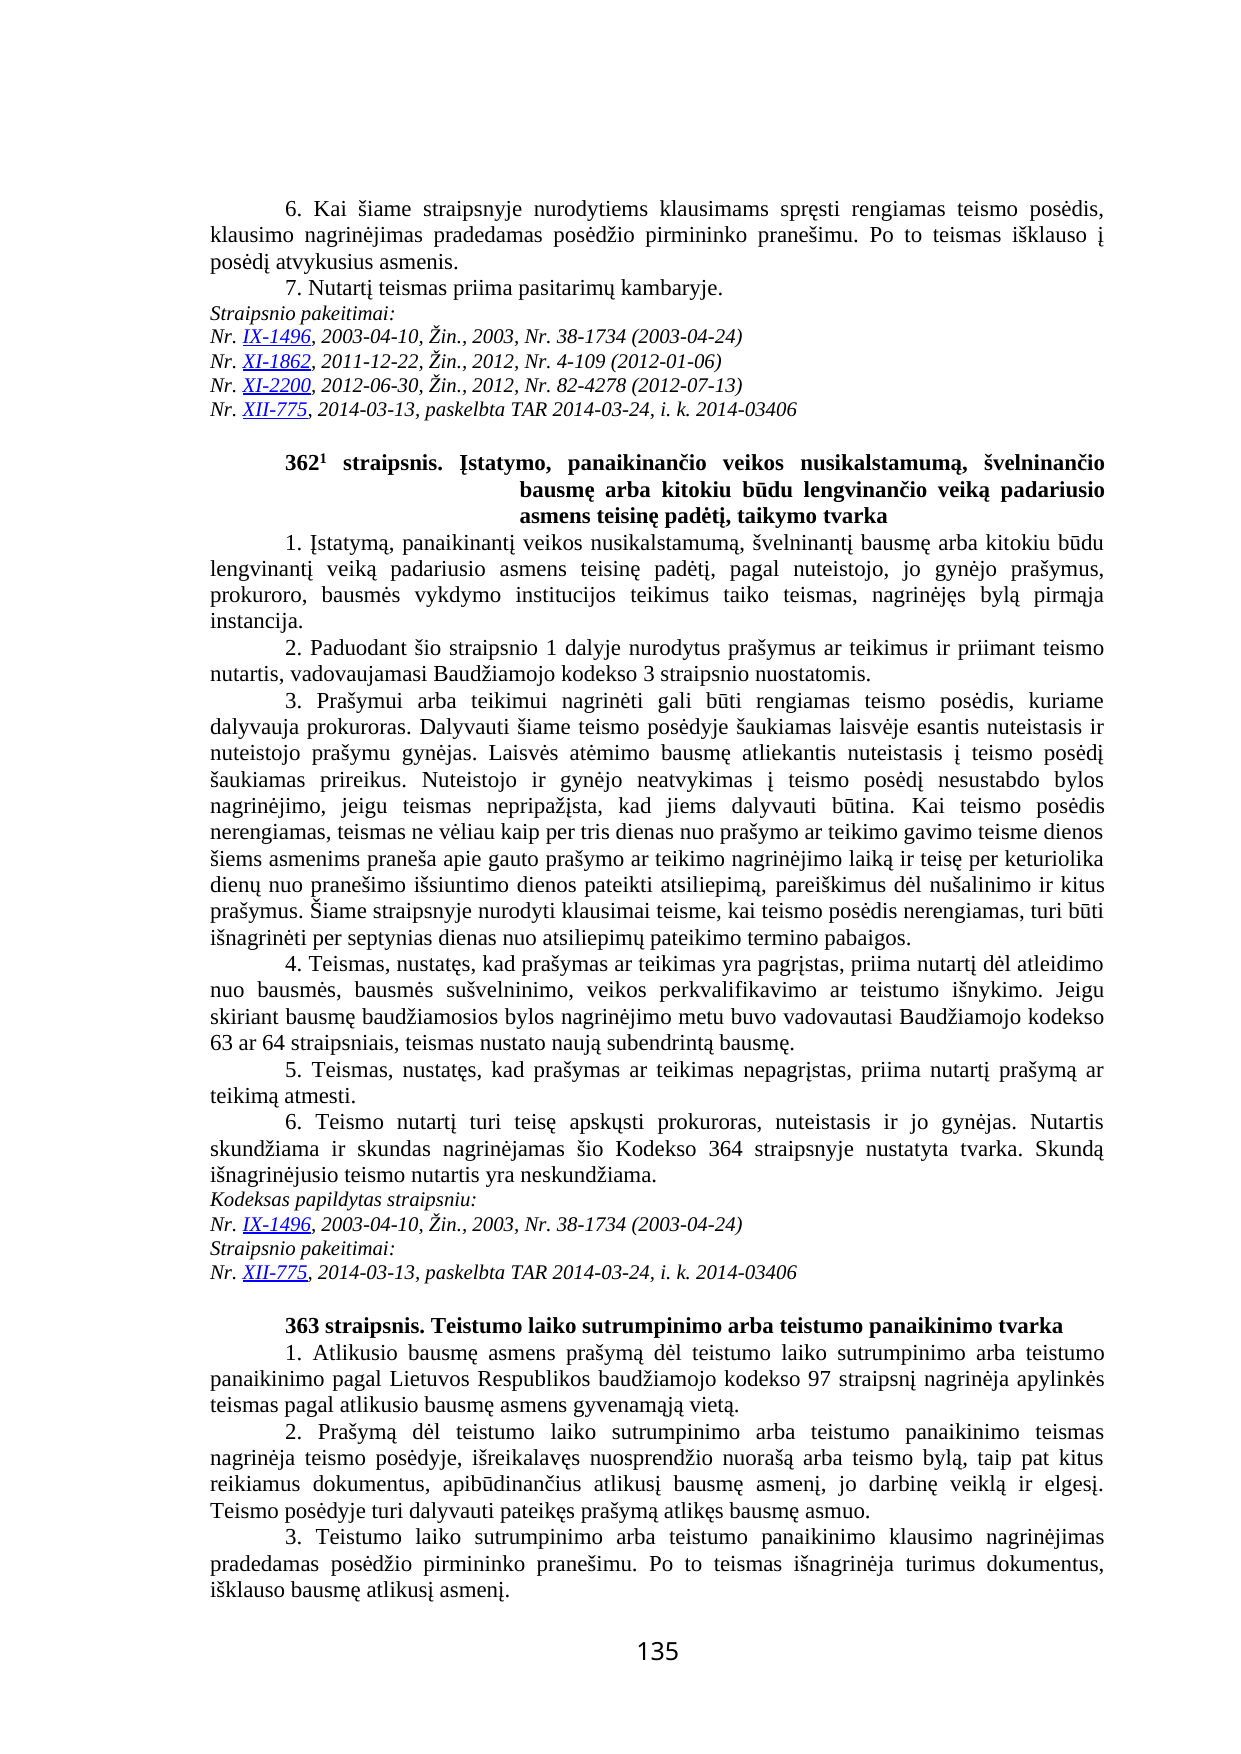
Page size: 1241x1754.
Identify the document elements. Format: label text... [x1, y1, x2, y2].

text 6. Teismo nutartį turi teisę apskųsti prokuroras, nuteistasis ir jo gynėjas. Nutartis skundžiama ir skundas nagrinėjamas šio Kodekso 364 straipsnyje nustatyta tvarka. Skundą išnagrinėjusio teismo nutartis yra neskundžiama. [210, 1108, 1106, 1187]
text Nr. IX-1496, 2003-04-10, Žin., 2003, Nr. 38-1734 (2003-04-24) [210, 324, 1106, 348]
text 363 straipsnis. Teistumo laiko sutrumpinimo arba teistumo panaikinimo tvarka [285, 1312, 1106, 1339]
text 3. Prašymui arba teikimui nagrinėti gali būti rengiamas teismo posėdis, kuriame dalyvauja prokuroras. Dalyvauti šiame teismo posėdyje šaukiamas laisvėje esantis nuteistasis ir nuteistojo prašymu gynėjas. Laisvės atėmimo bausmę atliekantis nuteistasis į teismo posėdį šaukiamas prireikus. Nuteistojo ir gynėjo neatvykimas į teismo posėdį nesustabdo bylos nagrinėjimo, jeigu teismas nepripažįsta, kad jiems dalyvauti būtina. Kai teismo posėdis nerengiamas, teismas ne vėliau kaip per tris dienas nuo prašymo ar teikimo gavimo teisme dienos šiems asmenims praneša apie gauto prašymo ar teikimo nagrinėjimo laiką ir teisę per keturiolika dienų nuo pranešimo išsiuntimo dienos pateikti atsiliepimą, pareiškimus dėl nušalinimo ir kitus prašymus. Šiame straipsnyje nurodyti klausimai teisme, kai teismo posėdis nerengiamas, turi būti išnagrinėti per septynias dienas nuo atsiliepimų pateikimo termino pabaigos. [210, 687, 1106, 950]
text Nr. XII-775, 2014-03-13, paskelbta TAR 2014-03-24, i. k. 2014-03406 [210, 397, 1106, 421]
text Straipsnio pakeitimai: [210, 1236, 1106, 1259]
text Kodeksas papildytas straipsniu: [210, 1187, 1106, 1211]
text 2. Paduodant šio straipsnio 1 dalyje nurodytus prašymus ar teikimus ir priimant teismo nutartis, vadovaujamasi Baudžiamojo kodekso 3 straipsnio nuostatomis. [210, 634, 1106, 687]
text Nr. XI-2200, 2012-06-30, Žin., 2012, Nr. 82-4278 (2012-07-13) [210, 373, 1106, 397]
text 1. Atlikusio bausmę asmens prašymą dėl teistumo laiko sutrumpinimo arba teistumo panaikinimo pagal Lietuvos Respublikos baudžiamojo kodekso 97 straipsnį nagrinėja apylinkės teismas pagal atlikusio bausmę asmens gyvenamąją vietą. [210, 1339, 1106, 1418]
text 3. Teistumo laiko sutrumpinimo arba teistumo panaikinimo klausimo nagrinėjimas pradedamas posėdžio pirmininko pranešimu. Po to teismas išnagrinėja turimus dokumentus, išklauso bausmę atlikusį asmenį. [210, 1523, 1106, 1602]
text 2. Prašymą dėl teistumo laiko sutrumpinimo arba teistumo panaikinimo teismas nagrinėja teismo posėdyje, išreikalavęs nuosprendžio nuorašą arba teismo bylą, taip pat kitus reikiamus dokumentus, apibūdinančius atlikusį bausmę asmenį, jo darbinę veiklą ir elgesį. Teismo posėdyje turi dalyvauti pateikęs prašymą atlikęs bausmę asmuo. [210, 1418, 1106, 1523]
text 3621 straipsnis. Įstatymo, panaikinančio veikos nusikalstamumą, švelninančio bausmę arba kitokiu būdu lengvinančio veiką padariusio asmens teisinę padėtį, taikymo tvarka [285, 449, 1106, 528]
text Nr. XII-775, 2014-03-13, paskelbta TAR 2014-03-24, i. k. 2014-03406 [210, 1259, 1106, 1284]
text Nr. XI-1862, 2011-12-22, Žin., 2012, Nr. 4-109 (2012-01-06) [210, 348, 1106, 373]
text 1. Įstatymą, panaikinantį veikos nusikalstamumą, švelninantį bausmę arba kitokiu būdu lengvinantį veiką padariusio asmens teisinę padėtį, pagal nuteistojo, jo gynėjo prašymus, prokuroro, bausmės vykdymo institucijos teikimus taiko teismas, nagrinėjęs bylą pirmąja instancija. [210, 528, 1106, 634]
text 7. Nutartį teismas priima pasitarimų kambaryje. [210, 274, 1106, 300]
text Straipsnio pakeitimai: [210, 300, 1106, 324]
text 6. Kai šiame straipsnyje nurodytiems klausimams spręsti rengiamas teismo posėdis, klausimo nagrinėjimas pradedamas posėdžio pirmininko pranešimu. Po to teismas išklauso į posėdį atvykusius asmenis. [210, 195, 1106, 274]
text Nr. IX-1496, 2003-04-10, Žin., 2003, Nr. 38-1734 (2003-04-24) [210, 1211, 1106, 1236]
text 4. Teismas, nustatęs, kad prašymas ar teikimas yra pagrįstas, priima nutartį dėl atleidimo nuo bausmės, bausmės sušvelninimo, veikos perkvalifikavimo ar teistumo išnykimo. Jeigu skiriant bausmę baudžiamosios bylos nagrinėjimo metu buvo vadovautasi Baudžiamojo kodekso 63 ar 64 straipsniais, teismas nustato naują subendrintą bausmę. [210, 950, 1106, 1056]
text 5. Teismas, nustatęs, kad prašymas ar teikimas nepagrįstas, priima nutartį prašymą ar teikimą atmesti. [210, 1056, 1106, 1108]
